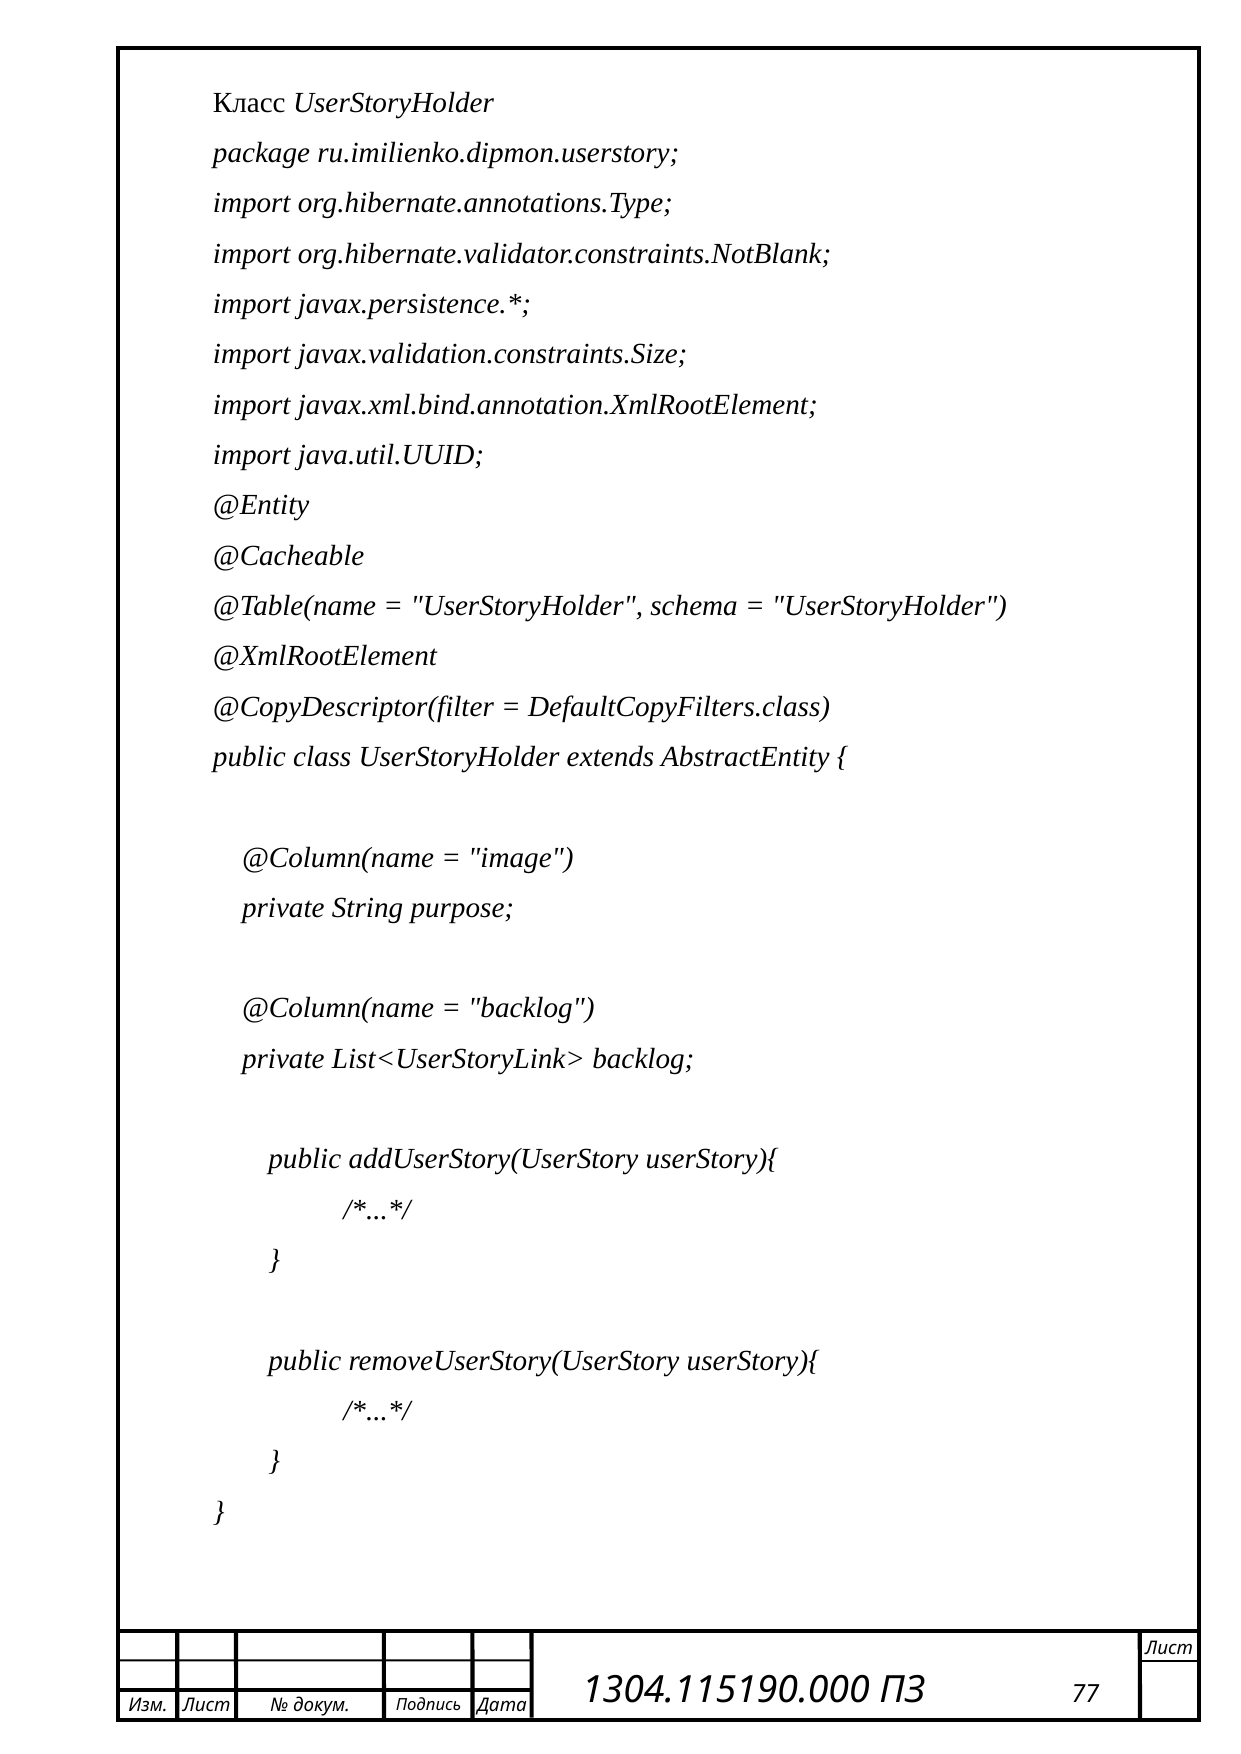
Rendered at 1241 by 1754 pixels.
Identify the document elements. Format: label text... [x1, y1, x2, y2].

text /*...*/ [136, 1393, 1181, 1427]
text private String purpose; [136, 890, 1181, 923]
text public addUserStory(UserStory userStory){ [136, 1142, 1181, 1175]
text private List<UserStoryLink> backlog; [136, 1041, 1181, 1074]
text public class UserStoryHolder extends AbstractEntity { [136, 739, 1181, 773]
text @Column(name = "backlog") [136, 991, 1181, 1024]
text package ru.imilienko.dipmon.userstory; [136, 135, 1181, 169]
text } [136, 1494, 1181, 1527]
text import javax.persistence.*; [136, 286, 1181, 320]
text } [136, 1242, 1181, 1276]
text import org.hibernate.annotations.Type; [136, 186, 1181, 219]
text import javax.validation.constraints.Size; [136, 337, 1181, 370]
text } [136, 1443, 1181, 1477]
text Класс UserStoryHolder [136, 85, 1181, 118]
text public removeUserStory(UserStory userStory){ [136, 1343, 1181, 1376]
text @Entity [136, 487, 1181, 521]
text @Table(name = "UserStoryHolder", schema = "UserStoryHolder") [136, 588, 1181, 622]
text @XmlRootElement [136, 638, 1181, 672]
text import java.util.UUID; [136, 437, 1181, 471]
text @Cacheable [136, 538, 1181, 571]
text import org.hibernate.validator.constraints.NotBlank; [136, 236, 1181, 269]
text @Column(name = "image") [136, 840, 1181, 873]
text /*...*/ [136, 1192, 1181, 1225]
text import javax.xml.bind.annotation.XmlRootElement; [136, 387, 1181, 420]
text @CopyDescriptor(filter = DefaultCopyFilters.class) [136, 689, 1181, 722]
